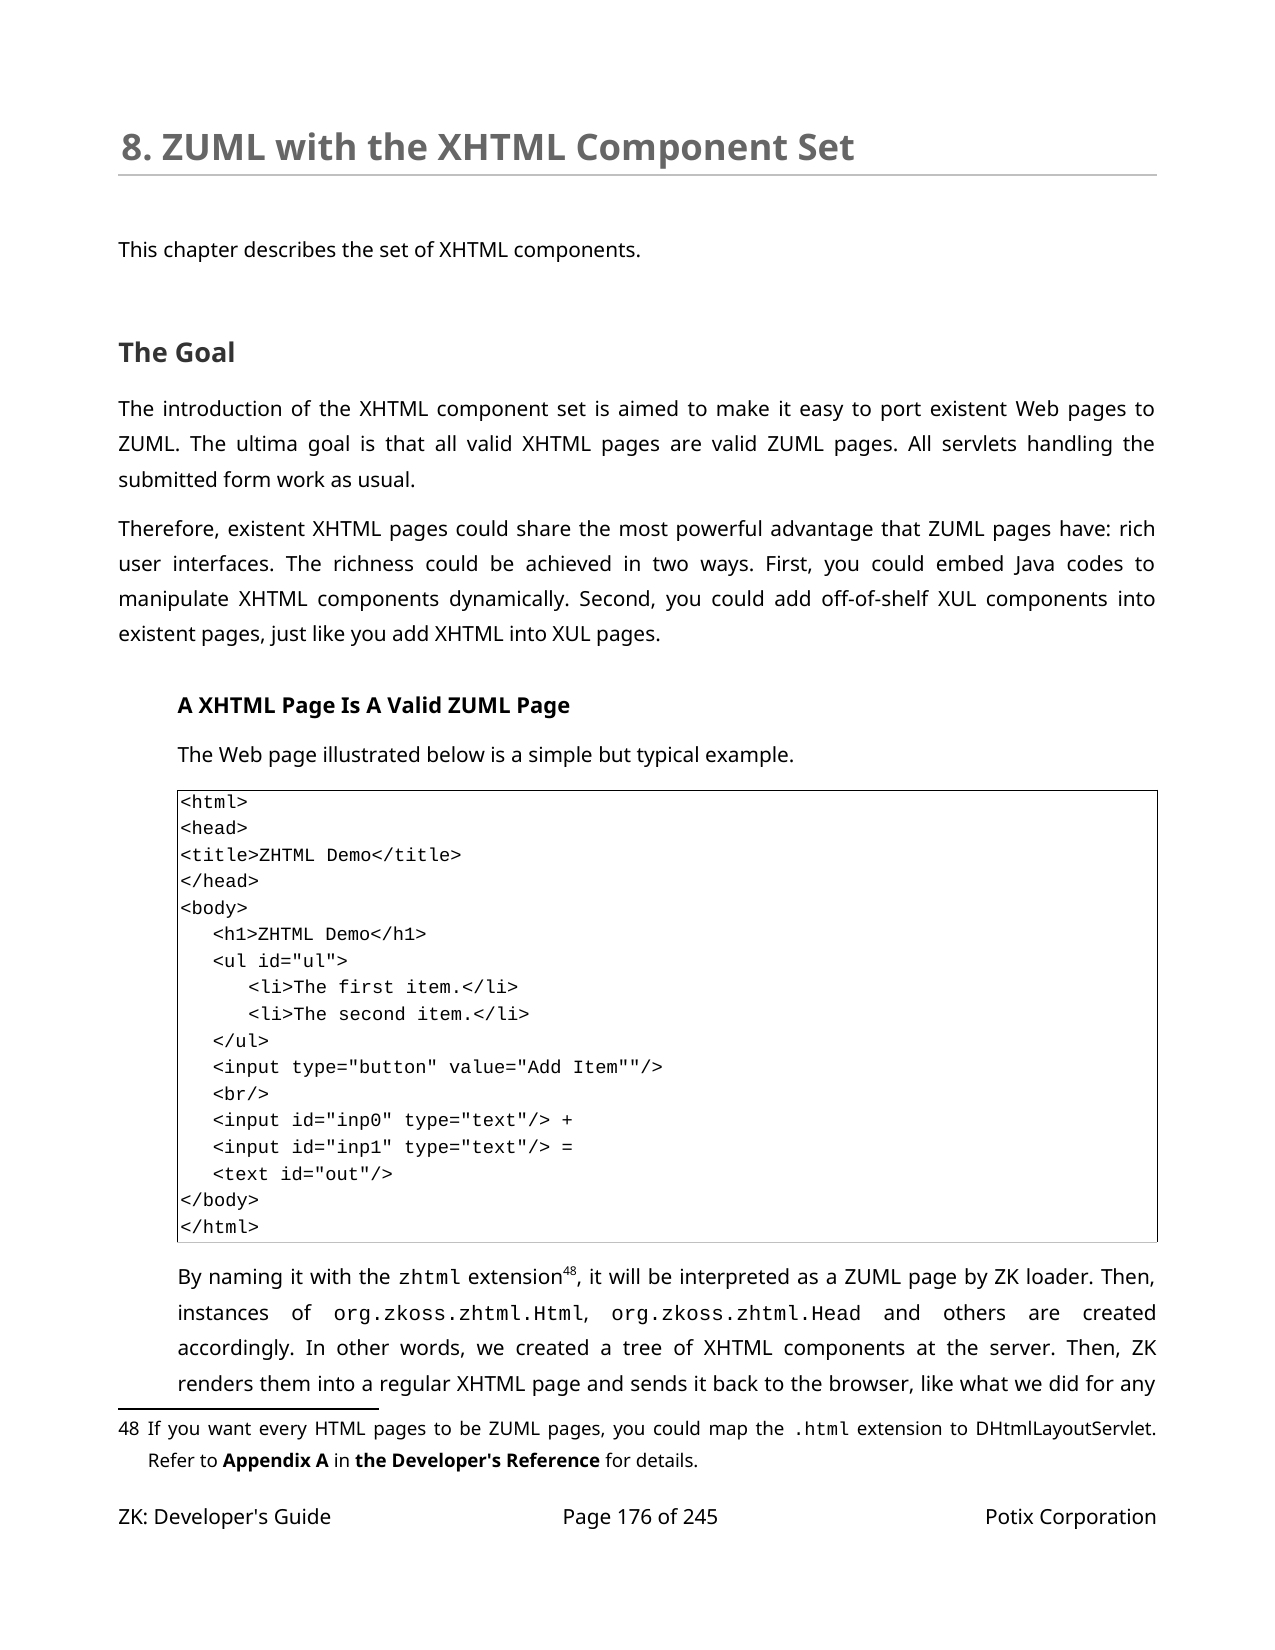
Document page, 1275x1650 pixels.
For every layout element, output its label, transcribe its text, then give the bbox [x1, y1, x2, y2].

text By naming it with the zhtml extension, it will be interpreted as a ZUML page by ZK loader. Then, instances of org.zkoss.zhtml.Html, org.zkoss.zhtml.Head and others are created accordingly. In other words, we created a tree of XHTML components at the server. Then, ZK renders them into a regular XHTML page and sends it back to the browser, like what we did for any [177, 1262, 1157, 1397]
text The introduction of the XHTML component set is aimed to make it easy to port existent Web pages to ZUML. The ultima goal is that all valid XHTML pages are valid ZUML pages. All servlets handling the submitted form work as usual. [118, 394, 1157, 493]
text This chapter describes the set of XHTML components. [118, 235, 1157, 263]
subtitle The Goal [118, 334, 1157, 371]
text <html> <head> <title>ZHTML Demo</title> </head> <body> <h1>ZHTML Demo</h1> <ul id="ul"> <li>The first item.</li> <li>The second item.</li> </ul> <input type="button" value="Add Item""/> <br/> <input id="inp0" type="text"/> + <input id="inp1" type="text"/> = <text id="out"/> </body> </html> [178, 791, 1157, 1242]
text If you want every HTML pages to be ZUML pages, you could map the .html extension to DHtmlLayoutServlet. Refer to Appendix A in the Developer's Reference for details. [118, 1415, 1157, 1473]
text Therefore, existent XHTML pages could share the most powerful advantage that ZUML pages have: rich user interfaces. The richness could be achieved in two ways. First, you could embed Java codes to manipulate XHTML components dynamically. Second, you could add off-of-shelf XUL components into existent pages, just like you add XHTML into XUL pages. [118, 514, 1157, 647]
subtitle A XHTML Page Is A Valid ZUML Page [177, 690, 1157, 720]
subtitle 8. ZUML with the XHTML Component Set [118, 118, 1157, 174]
text The Web page illustrated below is a simple but typical example. [177, 741, 1157, 769]
